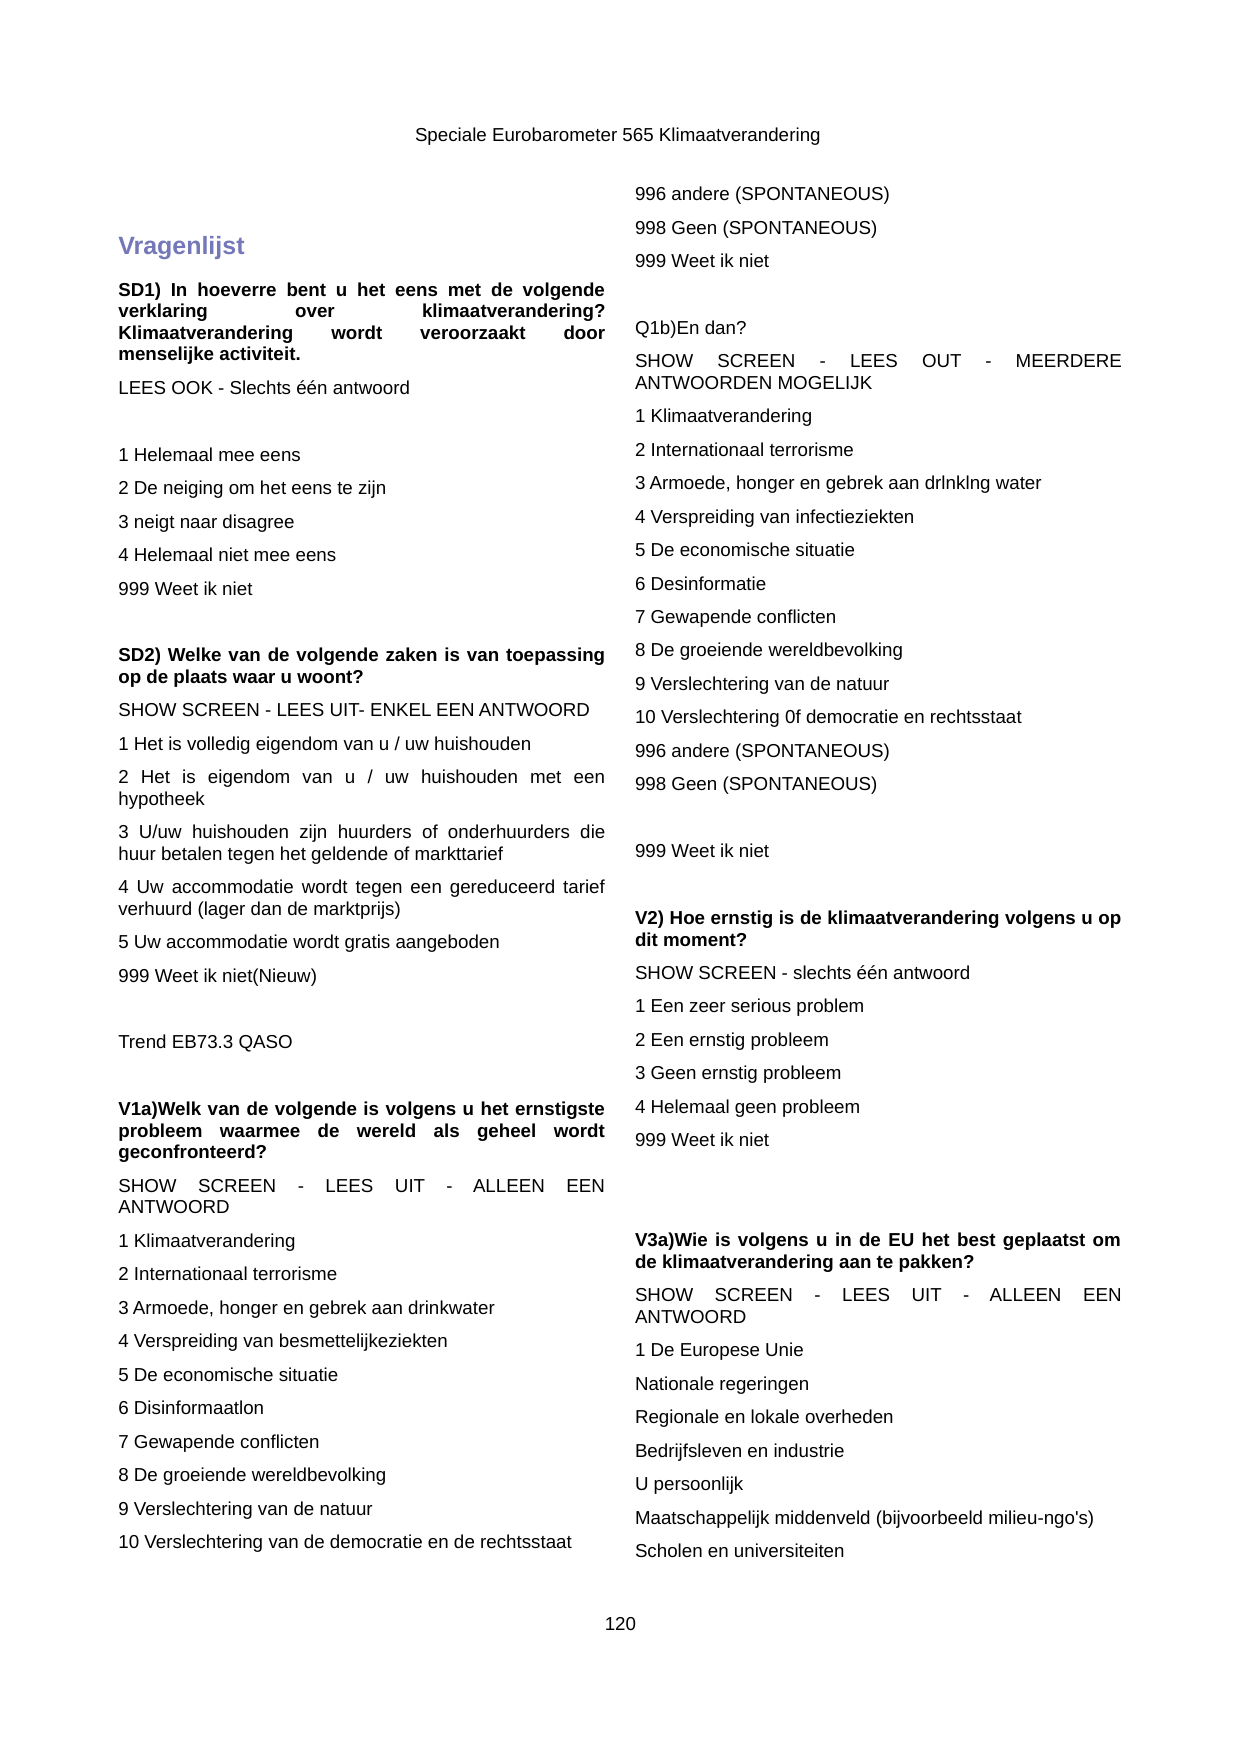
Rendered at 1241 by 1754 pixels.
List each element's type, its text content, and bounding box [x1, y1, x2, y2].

text V3a)Wie is volgens u in de EU het best geplaatst om de klimaatverandering aan te pakken? [635, 1229, 1122, 1272]
text 996 andere (SPONTANEOUS) [635, 739, 1122, 761]
text V2) Hoe ernstig is de klimaatverandering volgens u op dit moment? [635, 907, 1122, 950]
text 999 Weet ik niet [635, 1129, 1122, 1151]
text 1 Het is volledig eigendom van u / uw huishouden [118, 733, 605, 754]
text 2 Een ernstig probleem [635, 1029, 1122, 1050]
text 5 De economische situatie [118, 1363, 605, 1385]
text 3 Armoede, honger en gebrek aan drinkwater [118, 1297, 605, 1318]
text 1 Klimaatverandering [635, 405, 1122, 427]
text 4 Verspreiding van besmettelijkeziekten [118, 1330, 605, 1352]
text 8 De groeiende wereldbevolking [635, 639, 1122, 661]
text V1a)Welk van de volgende is volgens u het ernstigste probleem waarmee de wereld als geheel wordt geconfronteerd? [118, 1098, 605, 1163]
text 10 Verslechtering van de democratie en de rechtsstaat [118, 1531, 605, 1552]
text 3 U/uw huishouden zijn huurders of onderhuurders die huur betalen tegen het geldende of markttarief [118, 821, 605, 864]
text 3 Geen ernstig probleem [635, 1062, 1122, 1084]
text 4 Uw accommodatie wordt tegen een gereduceerd tarief verhuurd (lager dan de marktprijs) [118, 876, 605, 919]
text Regionale en lokale overheden [635, 1406, 1122, 1428]
text 5 Uw accommodatie wordt gratis aangeboden [118, 931, 605, 953]
text Bedrijfsleven en industrie [635, 1439, 1122, 1461]
text 3 neigt naar disagree [118, 510, 605, 532]
text SHOW SCREEN - slechts één antwoord [635, 962, 1122, 983]
text 3 Armoede, honger en gebrek aan drlnklng water [635, 472, 1122, 494]
text 2 Het is eigendom van u / uw huishouden met een hypotheek [118, 766, 605, 809]
text 4 Verspreiding van infectieziekten [635, 506, 1122, 527]
text 9 Verslechtering van de natuur [635, 673, 1122, 694]
text Maatschappelijk middenveld (bijvoorbeeld milieu-ngo's) [635, 1506, 1122, 1528]
text 4 Helemaal niet mee eens [118, 544, 605, 565]
text SHOW SCREEN - LEES UIT- ENKEL EEN ANTWOORD [118, 699, 605, 721]
subtitle Vragenlijst [118, 231, 605, 260]
text SHOW SCREEN - LEES OUT - MEERDERE ANTWOORDEN MOGELIJK [635, 350, 1122, 393]
text 999 Weet ik niet [118, 577, 605, 599]
text 999 Weet ik niet [635, 840, 1122, 861]
text 5 De economische situatie [635, 539, 1122, 561]
text SD1) In hoeverre bent u het eens met de volgende verklaring over klimaatverandering? Klimaatverandering wordt veroorzaakt door menselijke activiteit. [118, 278, 605, 365]
text Nationale regeringen [635, 1373, 1122, 1394]
text 10 Verslechtering 0f democratie en rechtsstaat [635, 706, 1122, 728]
text SHOW SCREEN - LEES UIT - ALLEEN EEN ANTWOORD [635, 1284, 1122, 1327]
text 6 Disinformaatlon [118, 1397, 605, 1418]
text 6 Desinformatie [635, 572, 1122, 594]
text 1 Een zeer serious problem [635, 995, 1122, 1017]
text 4 Helemaal geen probleem [635, 1096, 1122, 1117]
text 1 De Europese Unie [635, 1339, 1122, 1361]
text 8 De groeiende wereldbevolking [118, 1464, 605, 1485]
text Trend EB73.3 QASO [118, 1031, 605, 1053]
text Scholen en universiteiten [635, 1540, 1122, 1561]
text LEES OOK - Slechts één antwoord [118, 377, 605, 398]
text 998 Geen (SPONTANEOUS) [635, 216, 1122, 238]
text U persoonlijk [635, 1473, 1122, 1494]
text SD2) Welke van de volgende zaken is van toepassing op de plaats waar u woont? [118, 644, 605, 687]
text SHOW SCREEN - LEES UIT - ALLEEN EEN ANTWOORD [118, 1175, 605, 1218]
text 998 Geen (SPONTANEOUS) [635, 773, 1122, 794]
text 996 andere (SPONTANEOUS) [635, 183, 1122, 204]
text 1 Klimaatverandering [118, 1230, 605, 1251]
text 999 Weet ik niet(Nieuw) [118, 964, 605, 986]
text 2 Internationaal terrorisme [635, 439, 1122, 460]
text Q1b)En dan? [635, 317, 1122, 338]
text 1 Helemaal mee eens [118, 443, 605, 465]
text 999 Weet ik niet [635, 250, 1122, 271]
text 7 Gewapende conflicten [635, 606, 1122, 627]
text 2 Internationaal terrorisme [118, 1263, 605, 1285]
text 9 Verslechtering van de natuur [118, 1497, 605, 1519]
text 7 Gewapende conflicten [118, 1430, 605, 1452]
text 2 De neiging om het eens te zijn [118, 477, 605, 498]
